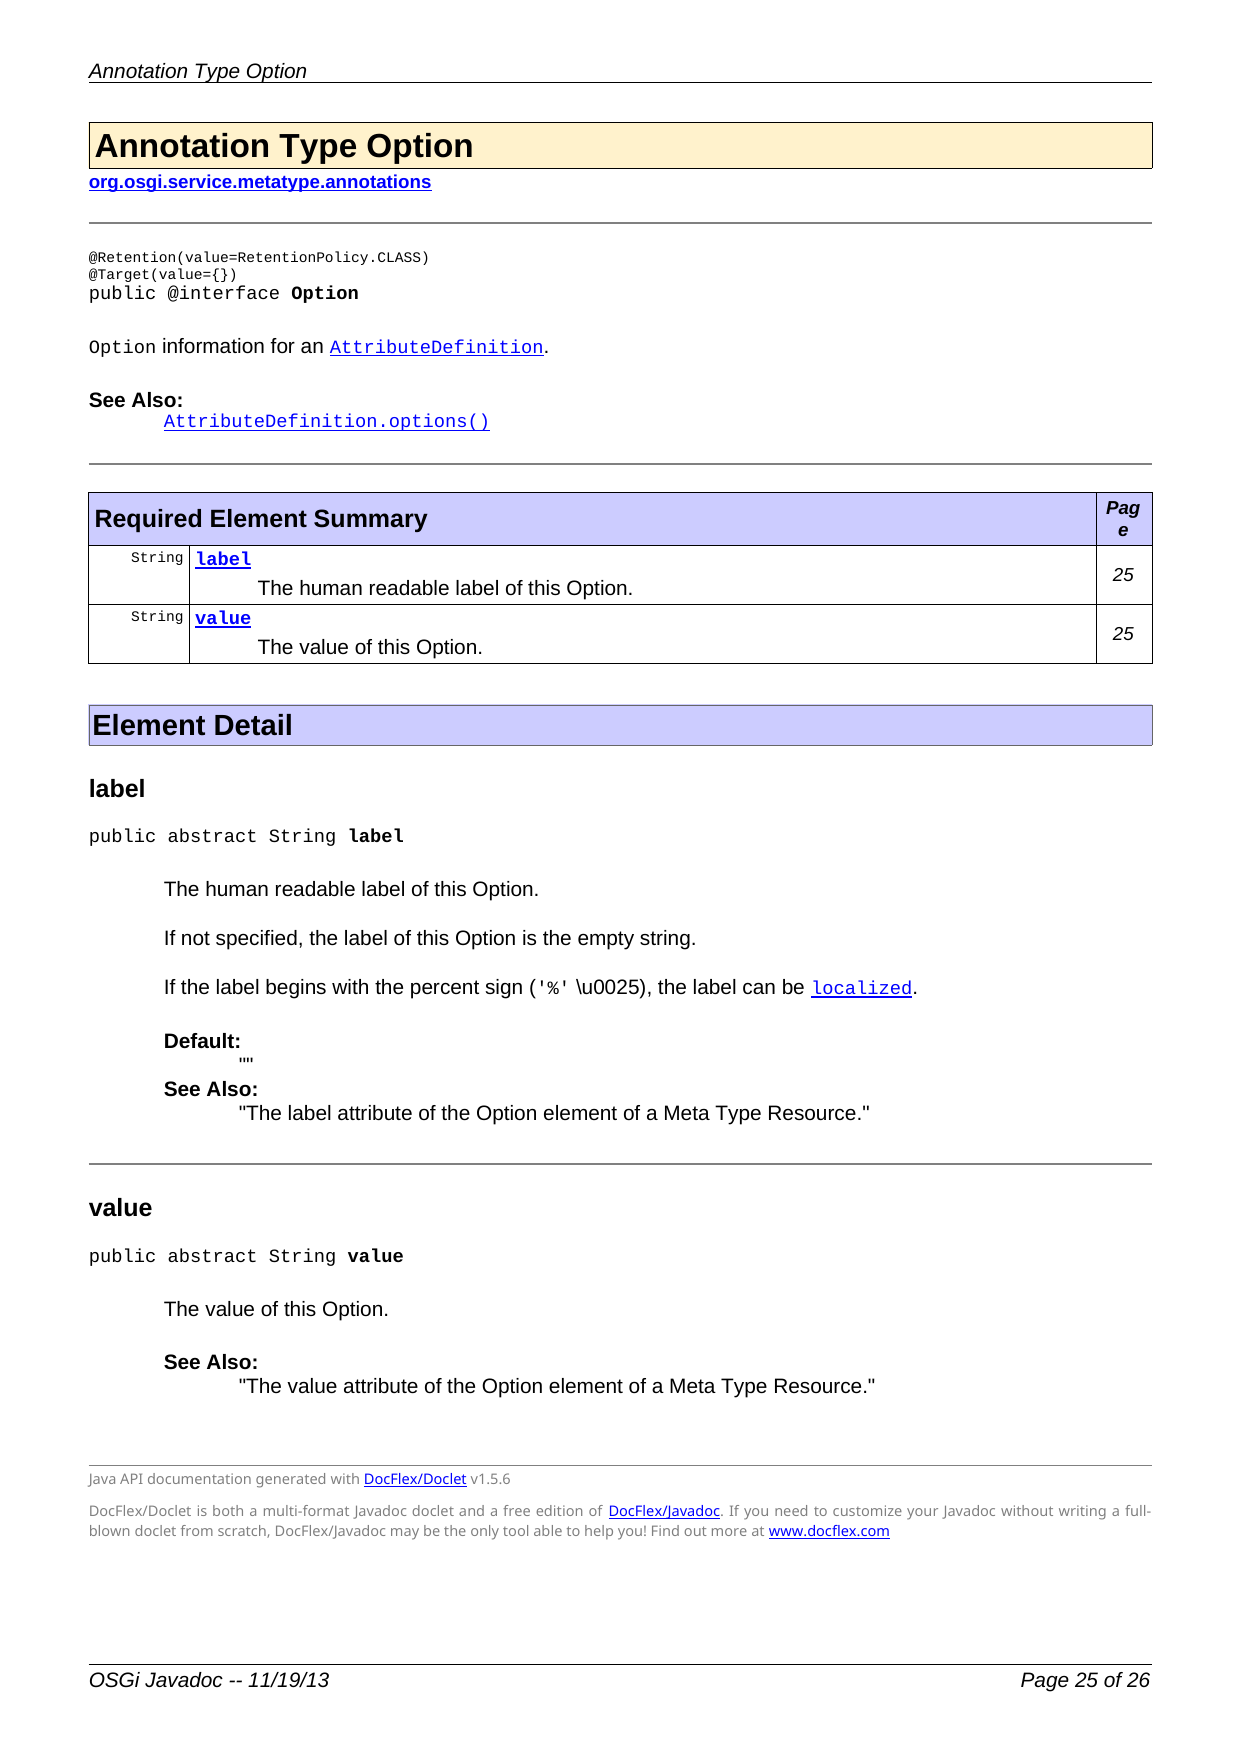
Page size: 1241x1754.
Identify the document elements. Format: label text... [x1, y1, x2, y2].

subtitle Element Detail [90, 706, 1152, 745]
text See Also: [88, 388, 1152, 412]
text If the label begins with the percent sign ('%' \u0025), the label can be localized. [163, 975, 1152, 1000]
table_cell label The human readable label of this Option. [190, 546, 1096, 604]
text Option information for an AttributeDefinition. [88, 334, 1152, 359]
table_cell String [89, 605, 189, 663]
text "" [238, 1053, 1152, 1077]
subtitle value [88, 1193, 1152, 1222]
table_cell value The value of this Option. [190, 605, 1096, 663]
text AttributeDefinition.options() [163, 412, 1152, 433]
subtitle label [88, 774, 1152, 802]
table_header Required Element Summary [89, 493, 1096, 545]
text DocFlex/Doclet is both a multi-format Javadoc doclet and a free edition of DocFlex/Javadoc. If you need to customize your Javadoc without writing a full-blown doclet from scratch, DocFlex/Javadoc may be the only tool able to help you! Find out more at www.docflex.com [88, 1501, 1152, 1541]
text The human readable label of this Option. [163, 877, 1152, 901]
table_cell 25 [1097, 546, 1152, 604]
text "The value attribute of the Option element of a Meta Type Resource." [238, 1374, 1152, 1398]
text See Also: [163, 1350, 1152, 1374]
text org.osgi.service.metatype.annotations [88, 171, 1152, 193]
text Java API documentation generated with DocFlex/Doclet v1.5.6 [88, 1466, 1152, 1489]
table_cell 25 [1097, 605, 1152, 663]
text public abstract String label [88, 827, 1152, 848]
text "The label attribute of the Option element of a Meta Type Resource." [238, 1101, 1152, 1125]
text The value of this Option. [163, 1297, 1152, 1321]
text @Retention(value=RetentionPolicy.CLASS) @Target(value={}) public @interface Option [88, 250, 1152, 305]
table_header Page [1097, 493, 1152, 545]
text See Also: [163, 1077, 1152, 1101]
text public abstract String value [88, 1246, 1152, 1268]
text Default: [163, 1029, 1152, 1053]
text If not specified, the label of this Option is the empty string. [163, 926, 1152, 950]
table_cell String [89, 546, 189, 604]
subtitle Annotation Type Option [90, 123, 1152, 168]
